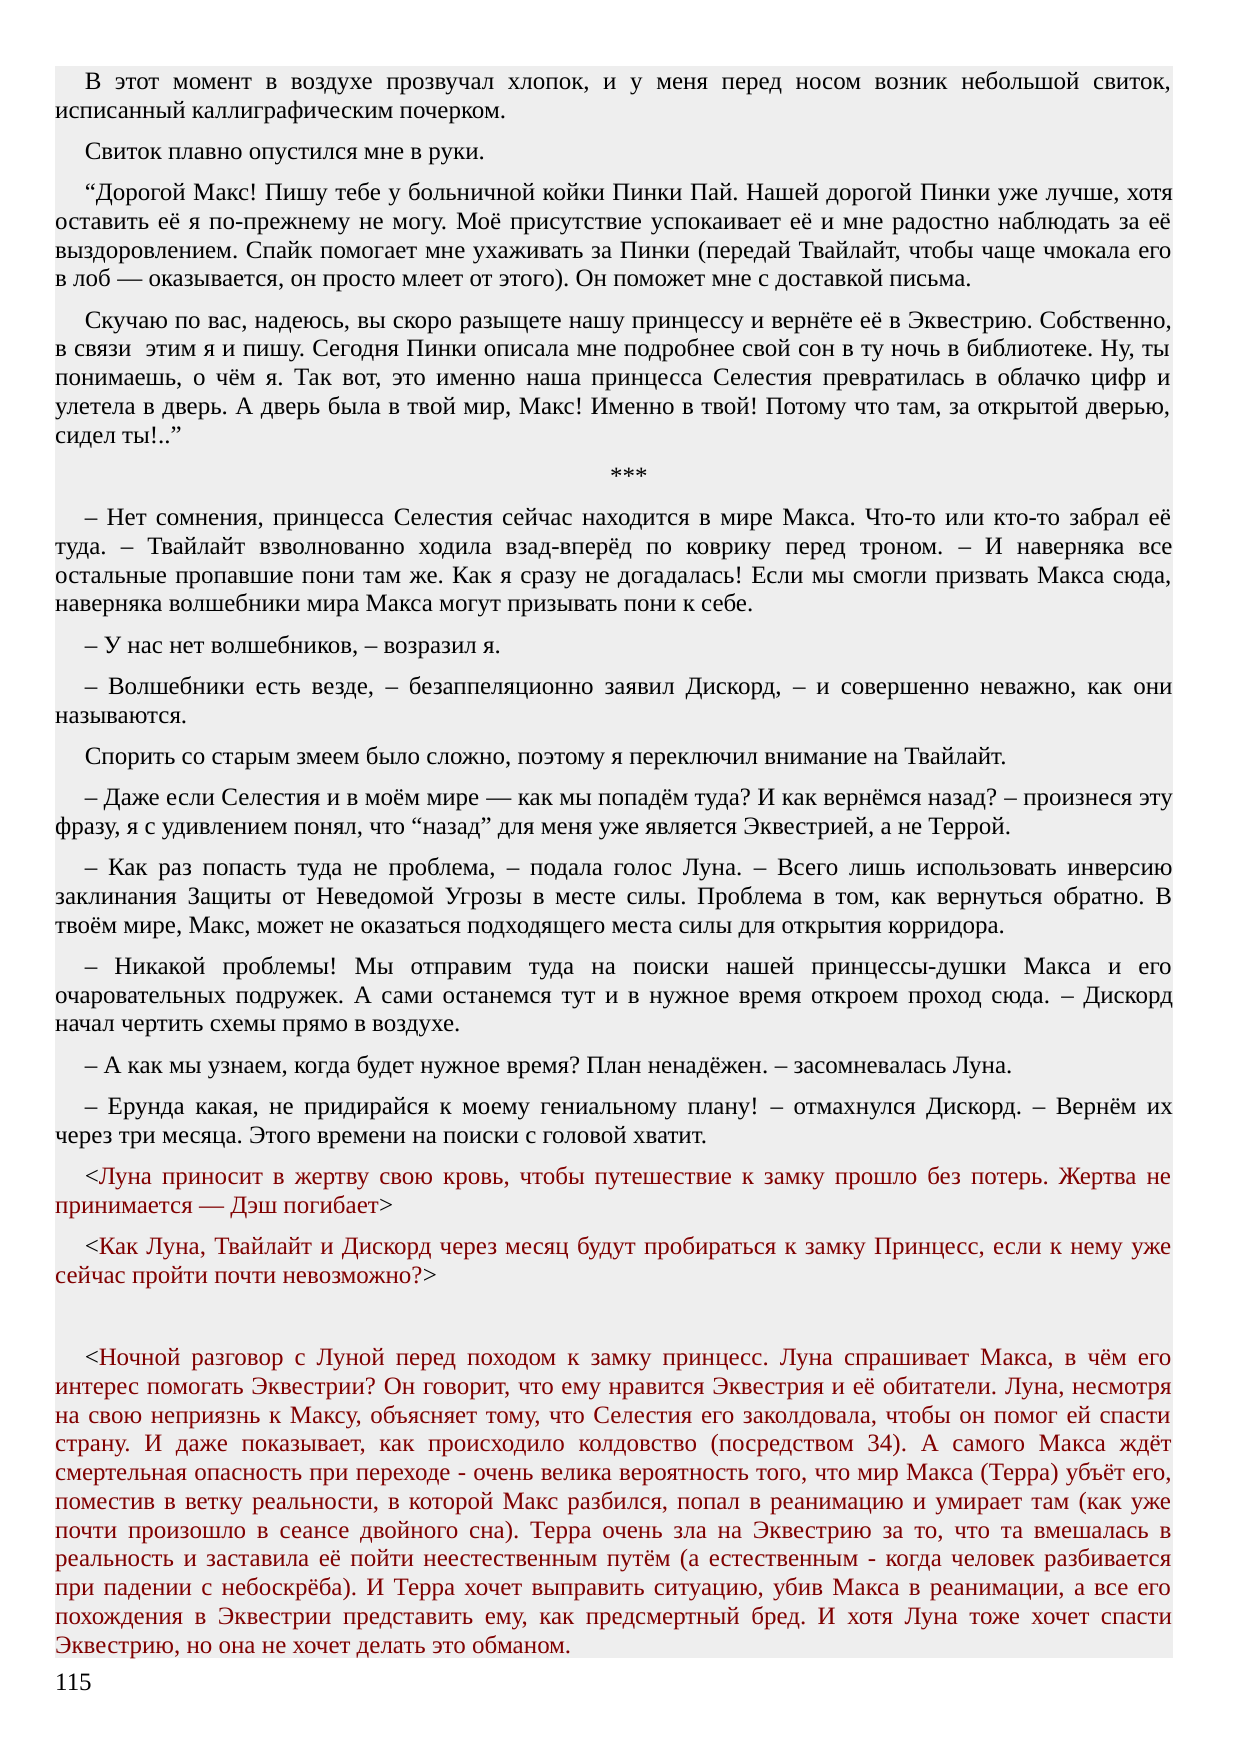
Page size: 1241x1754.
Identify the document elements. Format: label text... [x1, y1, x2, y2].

text Свиток плавно опустился мне в руки. [55, 136, 1173, 165]
text В этот момент в воздухе прозвучал хлопок, и у меня перед носом возник небольшой свиток, исписанный каллиграфическим почерком. [55, 66, 1173, 123]
text – Даже если Селестия и в моём мире — как мы попадём туда? И как вернёмся назад? – произнеся эту фразу, я с удивлением понял, что “назад” для меня уже является Эквестрией, а не Террой. [55, 782, 1173, 840]
text – Волшебники есть везде, – безаппеляционно заявил Дискорд, – и совершенно неважно, как они называются. [55, 671, 1173, 728]
text <Луна приносит в жертву свою кровь, чтобы путешествие к замку прошло без потерь. Жертва не принимается — Дэш погибает> [55, 1161, 1173, 1218]
text – А как мы узнаем, когда будет нужное время? План ненадёжен. – засомневалась Луна. [55, 1050, 1173, 1078]
text <Ночной разговор с Луной перед походом к замку принцесс. Луна спрашивает Макса, в чём его интерес помогать Эквестрии? Он говорит, что ему нравится Эквестрия и её обитатели. Луна, несмотря на свою неприязнь к Максу, объясняет тому, что Селестия его заколдовала, чтобы он помог ей спасти страну. И даже показывает, как происходило колдовство (посредством 34). А самого Макса ждёт смертельная опасность при переходе - очень велика вероятность того, что мир Макса (Терра) убъёт его, поместив в ветку реальности, в которой Макс разбился, попал в реанимацию и умирает там (как уже почти произошло в сеансе двойного сна). Терра очень зла на Эквестрию за то, что та вмешалась в реальность и заставила её пойти неестественным путём (а естественным - когда человек разбивается при падении с небоскрёба). И Терра хочет выправить ситуацию, убив Макса в реанимации, а все его похождения в Эквестрии представить ему, как предсмертный бред. И хотя Луна тоже хочет спасти Эквестрию, но она не хочет делать это обманом. [55, 1342, 1173, 1658]
text “Дорогой Макс! Пишу тебе у больничной койки Пинки Пай. Нашей дорогой Пинки уже лучше, хотя оставить её я по-прежнему не могу. Моё присутствие успокаивает её и мне радостно наблюдать за её выздоровлением. Спайк помогает мне ухаживать за Пинки (передай Твайлайт, чтобы чаще чмокала его в лоб — оказывается, он просто млеет от этого). Он поможет мне с доставкой письма. [55, 177, 1173, 292]
text Скучаю по вас, надеюсь, вы скоро разыщете нашу принцессу и вернёте её в Эквестрию. Собственно, в связи этим я и пишу. Сегодня Пинки описала мне подробнее свой сон в ту ночь в библиотеке. Ну, ты понимаешь, о чём я. Так вот, это именно наша принцесса Селестия превратилась в облачко цифр и улетела в дверь. А дверь была в твой мир, Макс! Именно в твой! Потому что там, за открытой дверью, сидел ты!..” [55, 305, 1173, 448]
text Спорить со старым змеем было сложно, поэтому я переключил внимание на Твайлайт. [55, 741, 1173, 770]
text – Ерунда какая, не придирайся к моему гениальному плану! – отмахнулся Дискорд. – Вернём их через три месяца. Этого времени на поиски с головой хватит. [55, 1091, 1173, 1148]
text *** [55, 461, 1173, 490]
text <Как Луна, Твайлайт и Дискорд через месяц будут пробираться к замку Принцесс, если к нему уже сейчас пройти почти невозможно?> [55, 1231, 1173, 1288]
text – Никакой проблемы! Мы отправим туда на поиски нашей принцессы-душки Макса и его очаровательных подружек. А сами останемся тут и в нужное время откроем проход сюда. – Дискорд начал чертить схемы прямо в воздухе. [55, 951, 1173, 1037]
text – Нет сомнения, принцесса Селестия сейчас находится в мире Макса. Что-то или кто-то забрал её туда. – Твайлайт взволнованно ходила взад-вперёд по коврику перед троном. – И наверняка все остальные пропавшие пони там же. Как я сразу не догадалась! Если мы смогли призвать Макса сюда, наверняка волшебники мира Макса могут призывать пони к себе. [55, 502, 1173, 617]
text – Как раз попасть туда не проблема, – подала голос Луна. – Всего лишь использовать инверсию заклинания Защиты от Неведомой Угрозы в месте силы. Проблема в том, как вернуться обратно. В твоём мире, Макс, может не оказаться подходящего места силы для открытия корридора. [55, 852, 1173, 938]
text – У нас нет волшебников, – возразил я. [55, 630, 1173, 658]
